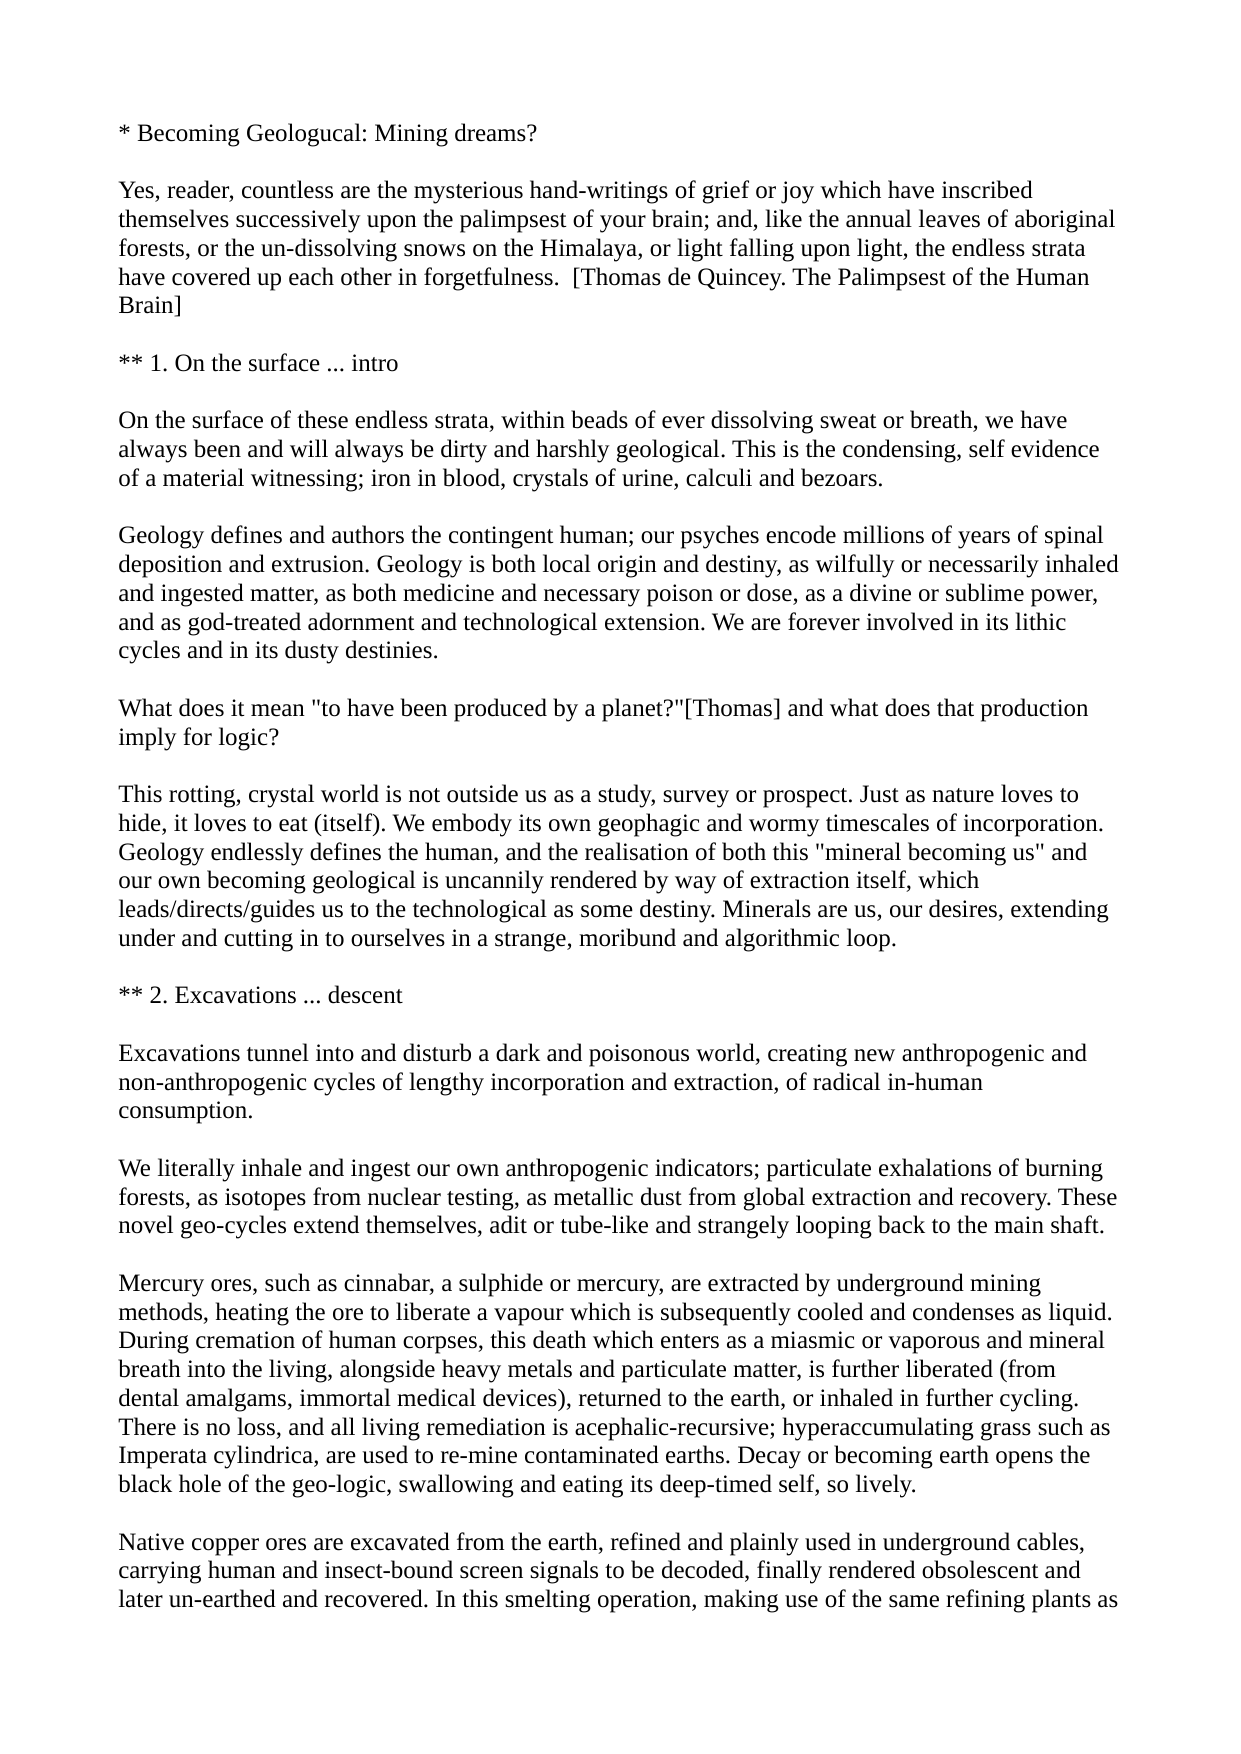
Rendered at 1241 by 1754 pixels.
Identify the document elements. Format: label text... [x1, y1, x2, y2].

text We literally inhale and ingest our own anthropogenic indicators; particulate exhalations of burning forests, as isotopes from nuclear testing, as metallic dust from global extraction and recovery. These novel geo-cycles extend themselves, adit or tube-like and strangely looping back to the main shaft. [118, 1153, 1122, 1239]
text Native copper ores are excavated from the earth, refined and plainly used in underground cables, carrying human and insect-bound screen signals to be decoded, finally rendered obsolescent and later un-earthed and recovered. In this smelting operation, making use of the same refining plants as [118, 1527, 1122, 1613]
text This rotting, crystal world is not outside us as a study, survey or prospect. Just as nature loves to hide, it loves to eat (itself). We embody its own geophagic and wormy timescales of incorporation. Geology endlessly defines the human, and the realisation of both this "mineral becoming us" and our own becoming geological is uncannily rendered by way of extraction itself, which leads/directs/guides us to the technological as some destiny. Minerals are us, our desires, extending under and cutting in to ourselves in a strange, moribund and algorithmic loop. [118, 779, 1122, 952]
text Mercury ores, such as cinnabar, a sulphide or mercury, are extracted by underground mining methods, heating the ore to liberate a vapour which is subsequently cooled and condenses as liquid. During cremation of human corpses, this death which enters as a miasmic or vaporous and mineral breath into the living, alongside heavy metals and particulate matter, is further liberated (from dental amalgams, immortal medical devices), returned to the earth, or inhaled in further cycling. There is no loss, and all living remediation is acephalic-recursive; hyperaccumulating grass such as Imperata cylindrica, are used to re-mine contaminated earths. Decay or becoming earth opens the black hole of the geo-logic, swallowing and eating its deep-timed self, so lively. [118, 1268, 1122, 1498]
text Yes, reader, countless are the mysterious hand-writings of grief or joy which have inscribed themselves successively upon the palimpsest of your brain; and, like the annual leaves of aboriginal forests, or the un-dissolving snows on the Himalaya, or light falling upon light, the endless strata have covered up each other in forgetfulness. [Thomas de Quincey. The Palimpsest of the Human Brain] [118, 176, 1122, 319]
text Excavations tunnel into and disturb a dark and poisonous world, creating new anthropogenic and non-anthropogenic cycles of lengthy incorporation and extraction, of radical in-human consumption. [118, 1038, 1122, 1124]
text ** 2. Excavations ... descent [118, 981, 1122, 1009]
text On the surface of these endless strata, within beads of ever dissolving sweat or breath, we have always been and will always be dirty and harshly geological. This is the condensing, self evidence of a material witnessing; iron in blood, crystals of urine, calculi and bezoars. [118, 406, 1122, 492]
text What does it mean "to have been produced by a planet?"[Thomas] and what does that production imply for logic? [118, 693, 1122, 751]
text ** 1. On the surface ... intro [118, 348, 1122, 377]
text Geology defines and authors the contingent human; our psyches encode millions of years of spinal deposition and extrusion. Geology is both local origin and destiny, as wilfully or necessarily inhaled and ingested matter, as both medicine and necessary poison or dose, as a divine or sublime power, and as god-treated adornment and technological extension. We are forever involved in its lithic cycles and in its dusty destinies. [118, 521, 1122, 664]
text * Becoming Geologucal: Mining dreams? [118, 118, 1122, 147]
